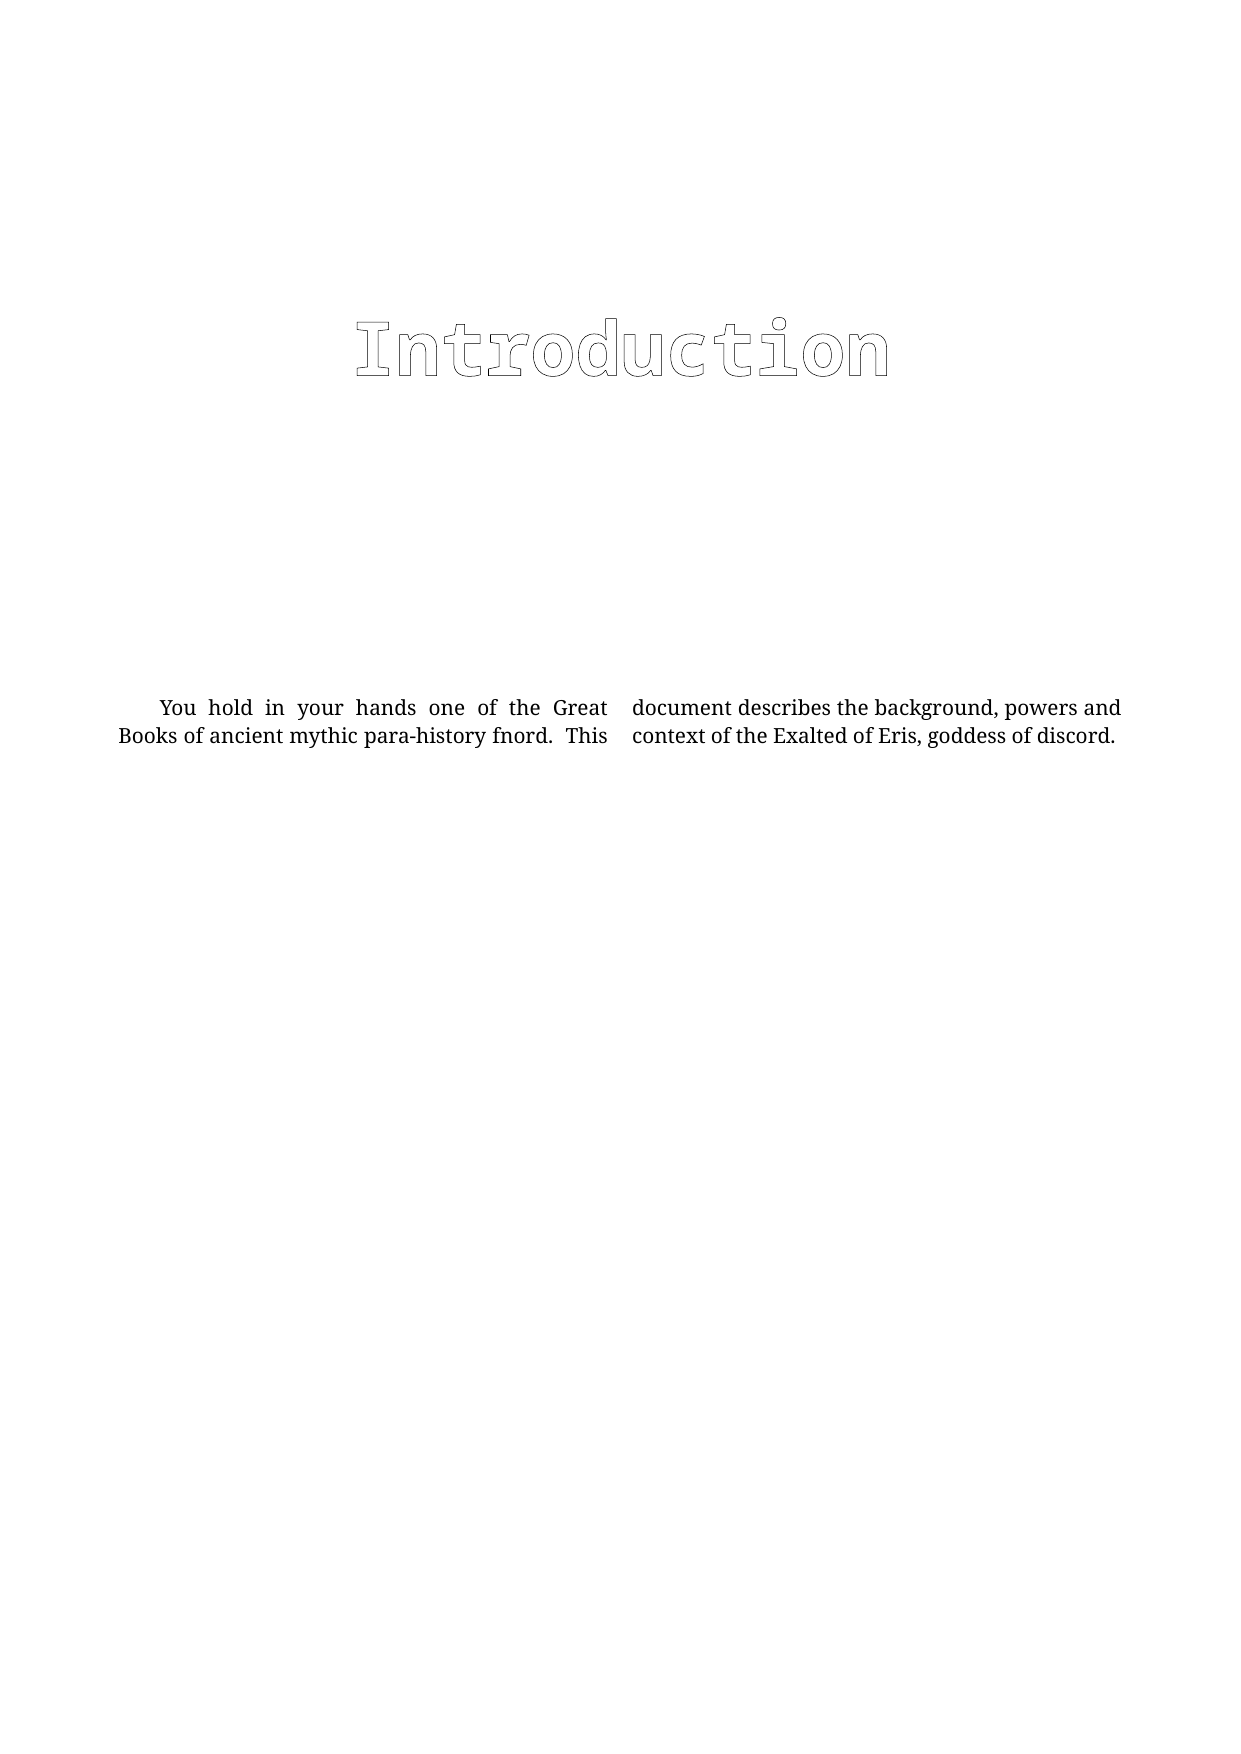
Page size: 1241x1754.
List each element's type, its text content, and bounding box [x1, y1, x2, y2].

text You hold in your hands one of the Great Books of ancient mythic para-history fnord. This [118, 693, 608, 750]
title Introduction [118, 295, 1122, 397]
text document describes the background, powers and context of the Exalted of Eris, goddess of discord. [632, 693, 1122, 750]
